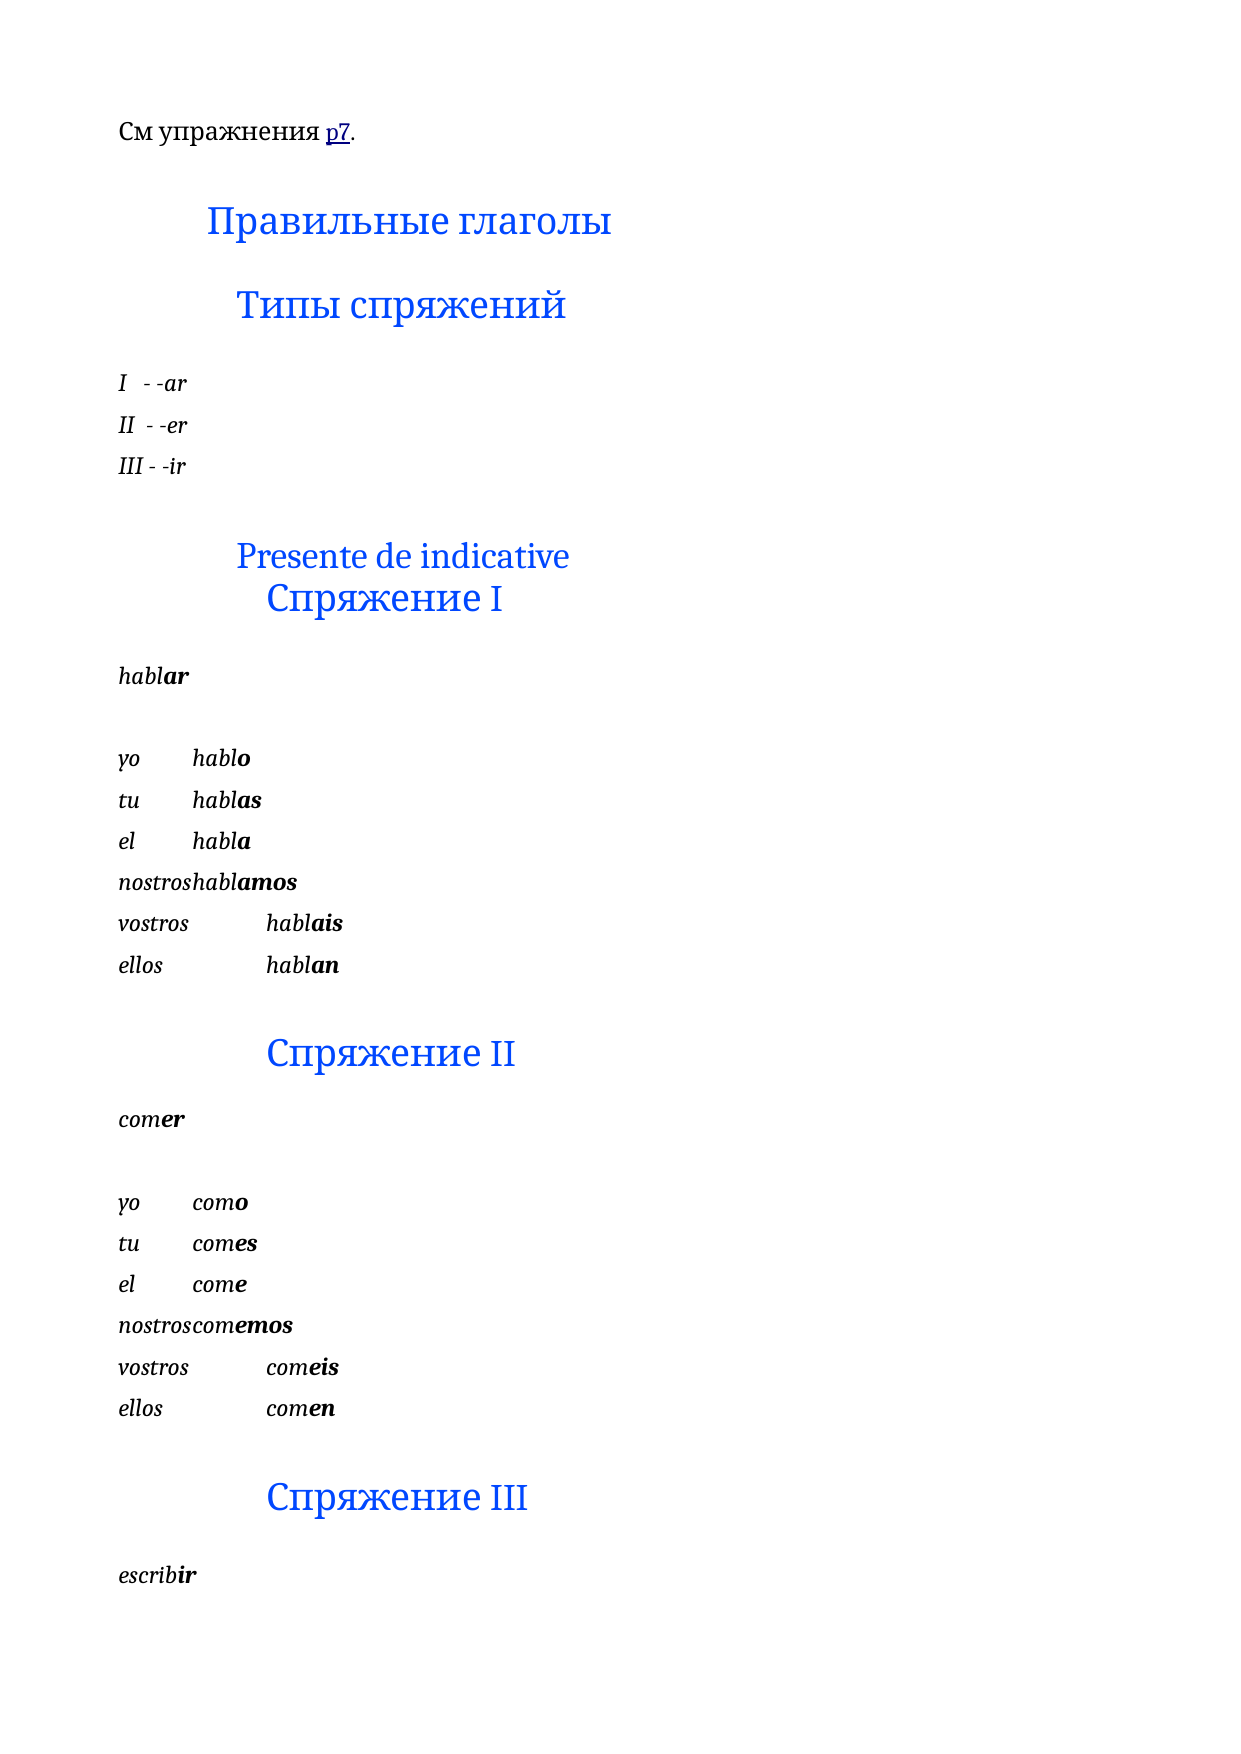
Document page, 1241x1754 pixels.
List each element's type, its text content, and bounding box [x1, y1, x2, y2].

text vostros hablais [118, 909, 1122, 938]
text nostros comemos [118, 1311, 1122, 1340]
text Presente de indicative [236, 534, 1122, 577]
text Спряжение I [266, 577, 1122, 621]
text Спряжение II [266, 1033, 1122, 1076]
text yo como [118, 1187, 1122, 1216]
text tu comes [118, 1229, 1122, 1257]
text nostros hablamos [118, 868, 1122, 897]
text Правильные глаголы [207, 201, 1122, 244]
text III - -ir [118, 452, 1122, 481]
text II - -er [118, 411, 1122, 439]
text ellos comen [118, 1394, 1122, 1422]
text ellos hablan [118, 951, 1122, 979]
text hablar [118, 662, 1122, 691]
text tu hablas [118, 786, 1122, 814]
text I - -ar [118, 369, 1122, 398]
text Типы спряжений [236, 285, 1122, 328]
text Спряжение III [266, 1476, 1122, 1519]
text comer [118, 1105, 1122, 1134]
text См упражнения p7. [118, 118, 1122, 147]
text vostros comeis [118, 1352, 1122, 1381]
text yo hablo [118, 744, 1122, 773]
text el come [118, 1270, 1122, 1299]
text el habla [118, 827, 1122, 856]
text escribir [118, 1561, 1122, 1589]
